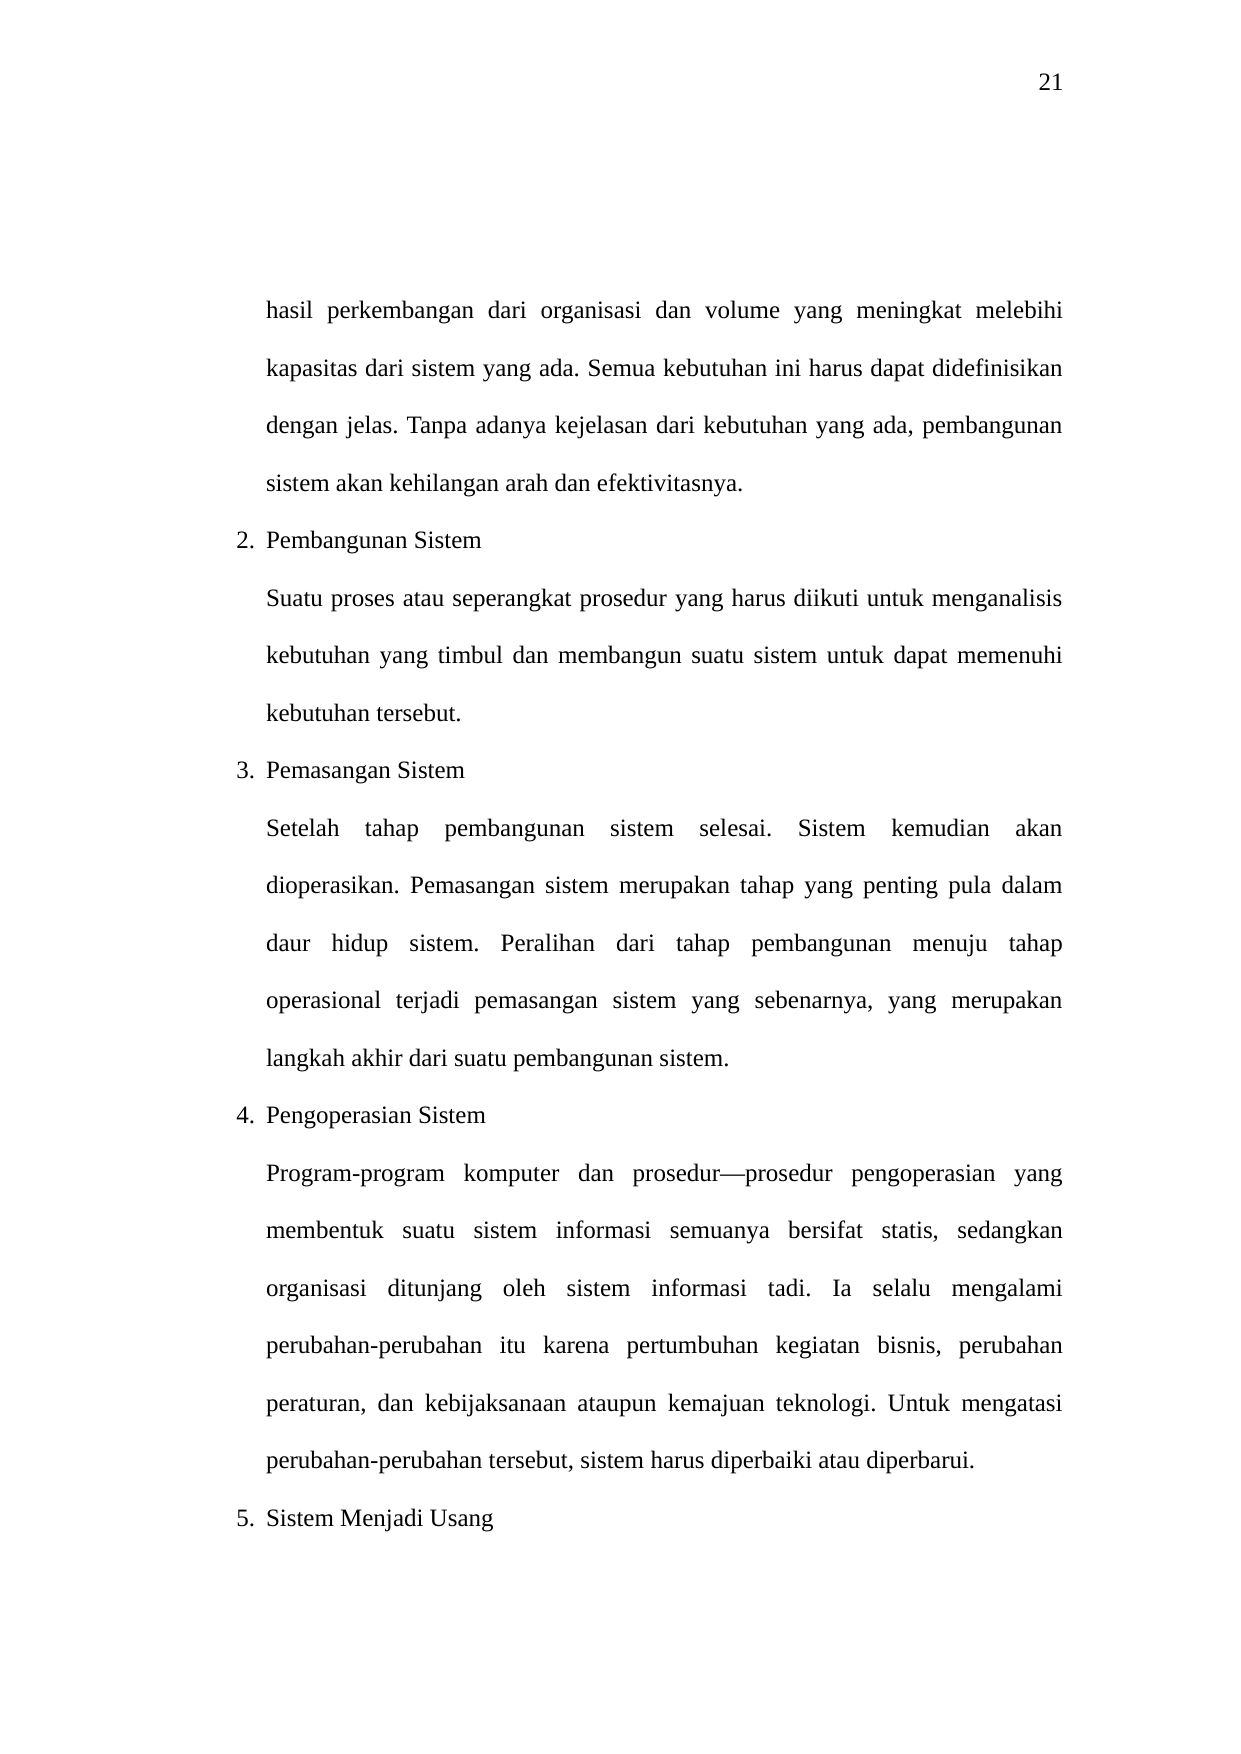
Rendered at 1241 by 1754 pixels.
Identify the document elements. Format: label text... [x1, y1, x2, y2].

list Pembangunan Sistem [236, 525, 1063, 554]
list Sistem Menjadi Usang [236, 1503, 1063, 1532]
list Setelah tahap pembangunan sistem selesai. Sistem kemudian akan dioperasikan. Pemasangan sistem merupakan tahap yang penting pula dalam daur hidup sistem. Peralihan dari tahap pembangunan menuju tahap operasional terjadi pemasangan sistem yang sebenarnya, yang merupakan langkah akhir dari suatu pembangunan sistem. [236, 813, 1063, 1072]
list Pengoperasian Sistem [236, 1100, 1063, 1129]
list Pemasangan Sistem [236, 755, 1063, 784]
list Suatu proses atau seperangkat prosedur yang harus diikuti untuk menganalisis kebutuhan yang timbul dan membangun suatu sistem untuk dapat memenuhi kebutuhan tersebut. [236, 583, 1063, 727]
list Program-program komputer dan prosedur—prosedur pengoperasian yang membentuk suatu sistem informasi semuanya bersifat statis, sedangkan organisasi ditunjang oleh sistem informasi tadi. Ia selalu mengalami perubahan-perubahan itu karena pertumbuhan kegiatan bisnis, perubahan peraturan, dan kebijaksanaan ataupun kemajuan teknologi. Untuk mengatasi perubahan-perubahan tersebut, sistem harus diperbaiki atau diperbarui. [236, 1158, 1063, 1474]
list hasil perkembangan dari organisasi dan volume yang meningkat melebihi kapasitas dari sistem yang ada. Semua kebutuhan ini harus dapat didefinisikan dengan jelas. Tanpa adanya kejelasan dari kebutuhan yang ada, pembangunan sistem akan kehilangan arah dan efektivitasnya. [236, 295, 1063, 497]
